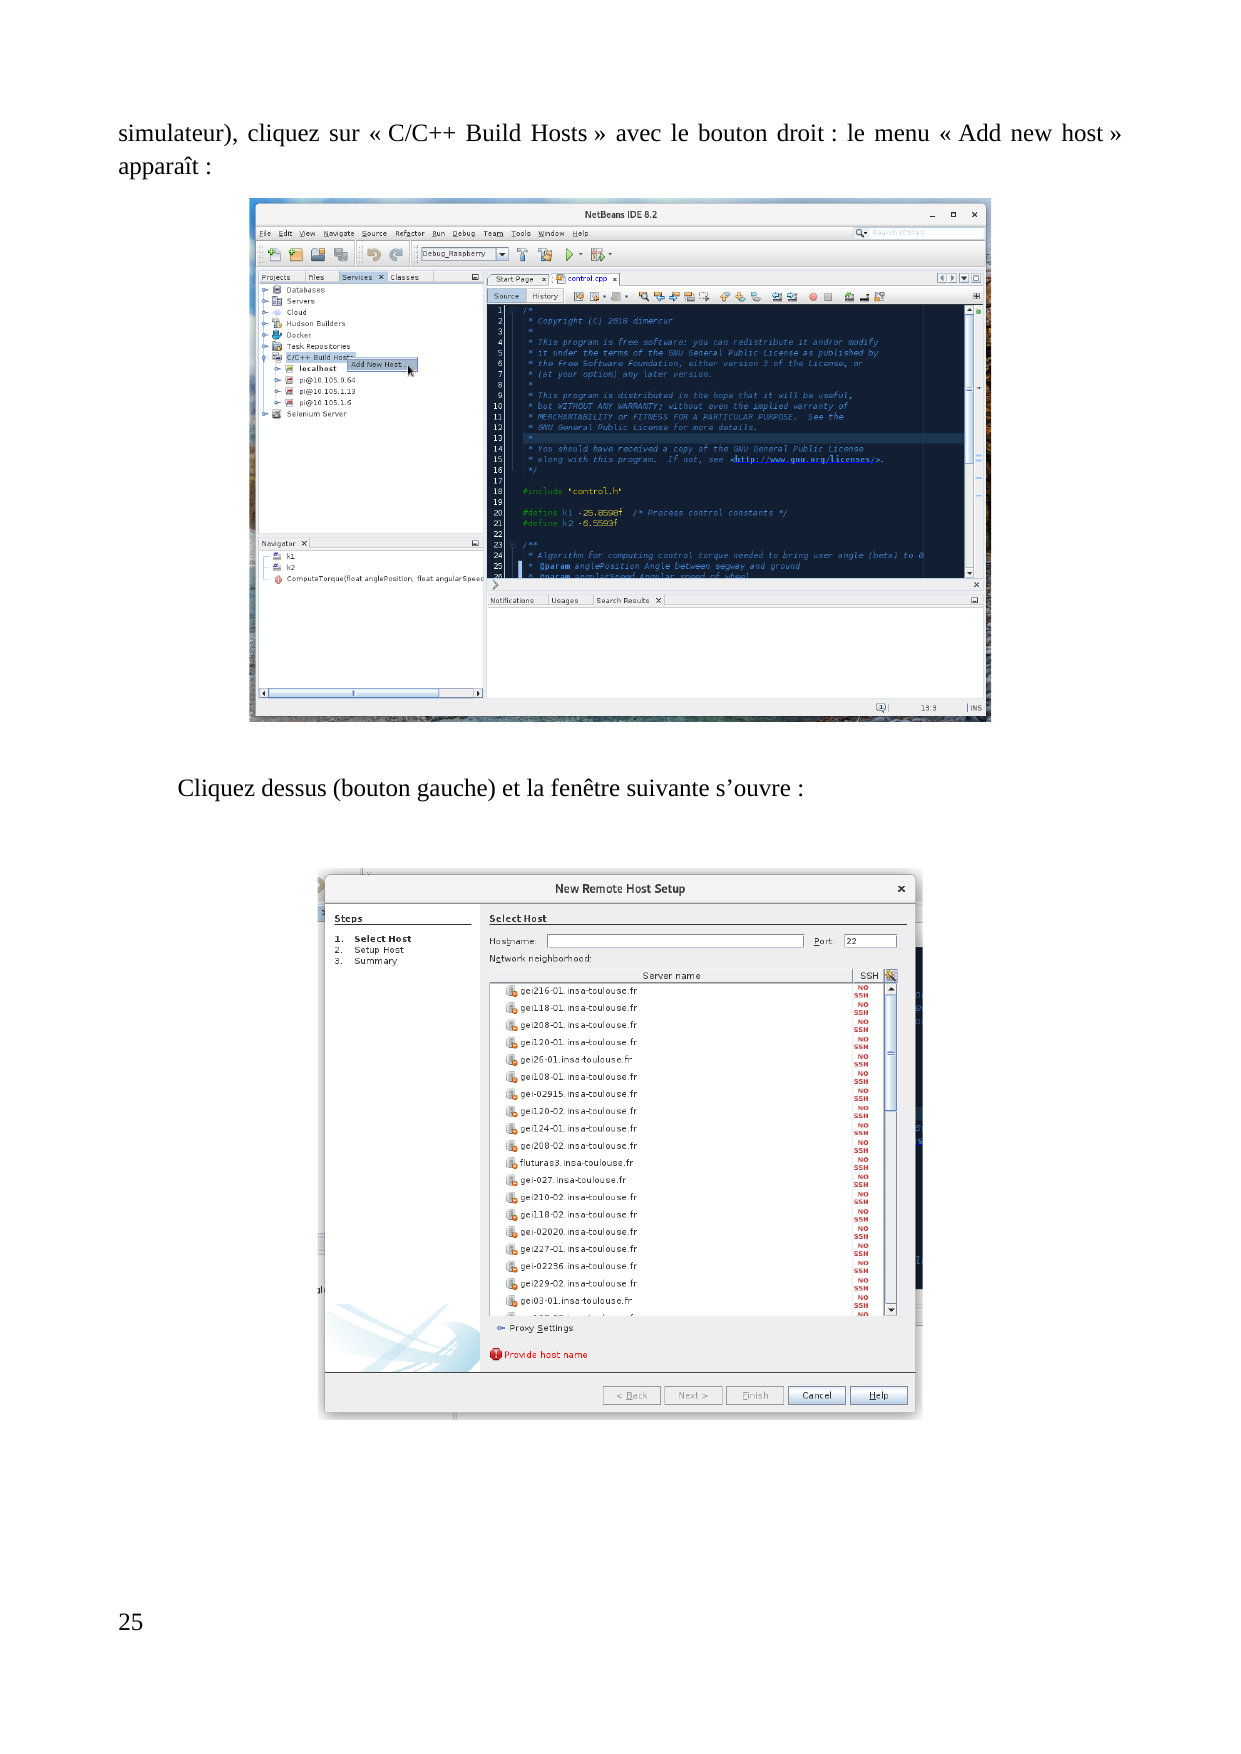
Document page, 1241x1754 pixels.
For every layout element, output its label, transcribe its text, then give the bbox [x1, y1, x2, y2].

text simulateur), cliquez sur « C/C++ Build Hosts » avec le bouton droit : le menu « Add new host » apparaît : [118, 118, 1122, 180]
picture [249, 198, 992, 722]
picture [317, 868, 923, 1420]
text Cliquez dessus (bouton gauche) et la fenêtre suivante s’ouvre : [118, 773, 1122, 802]
